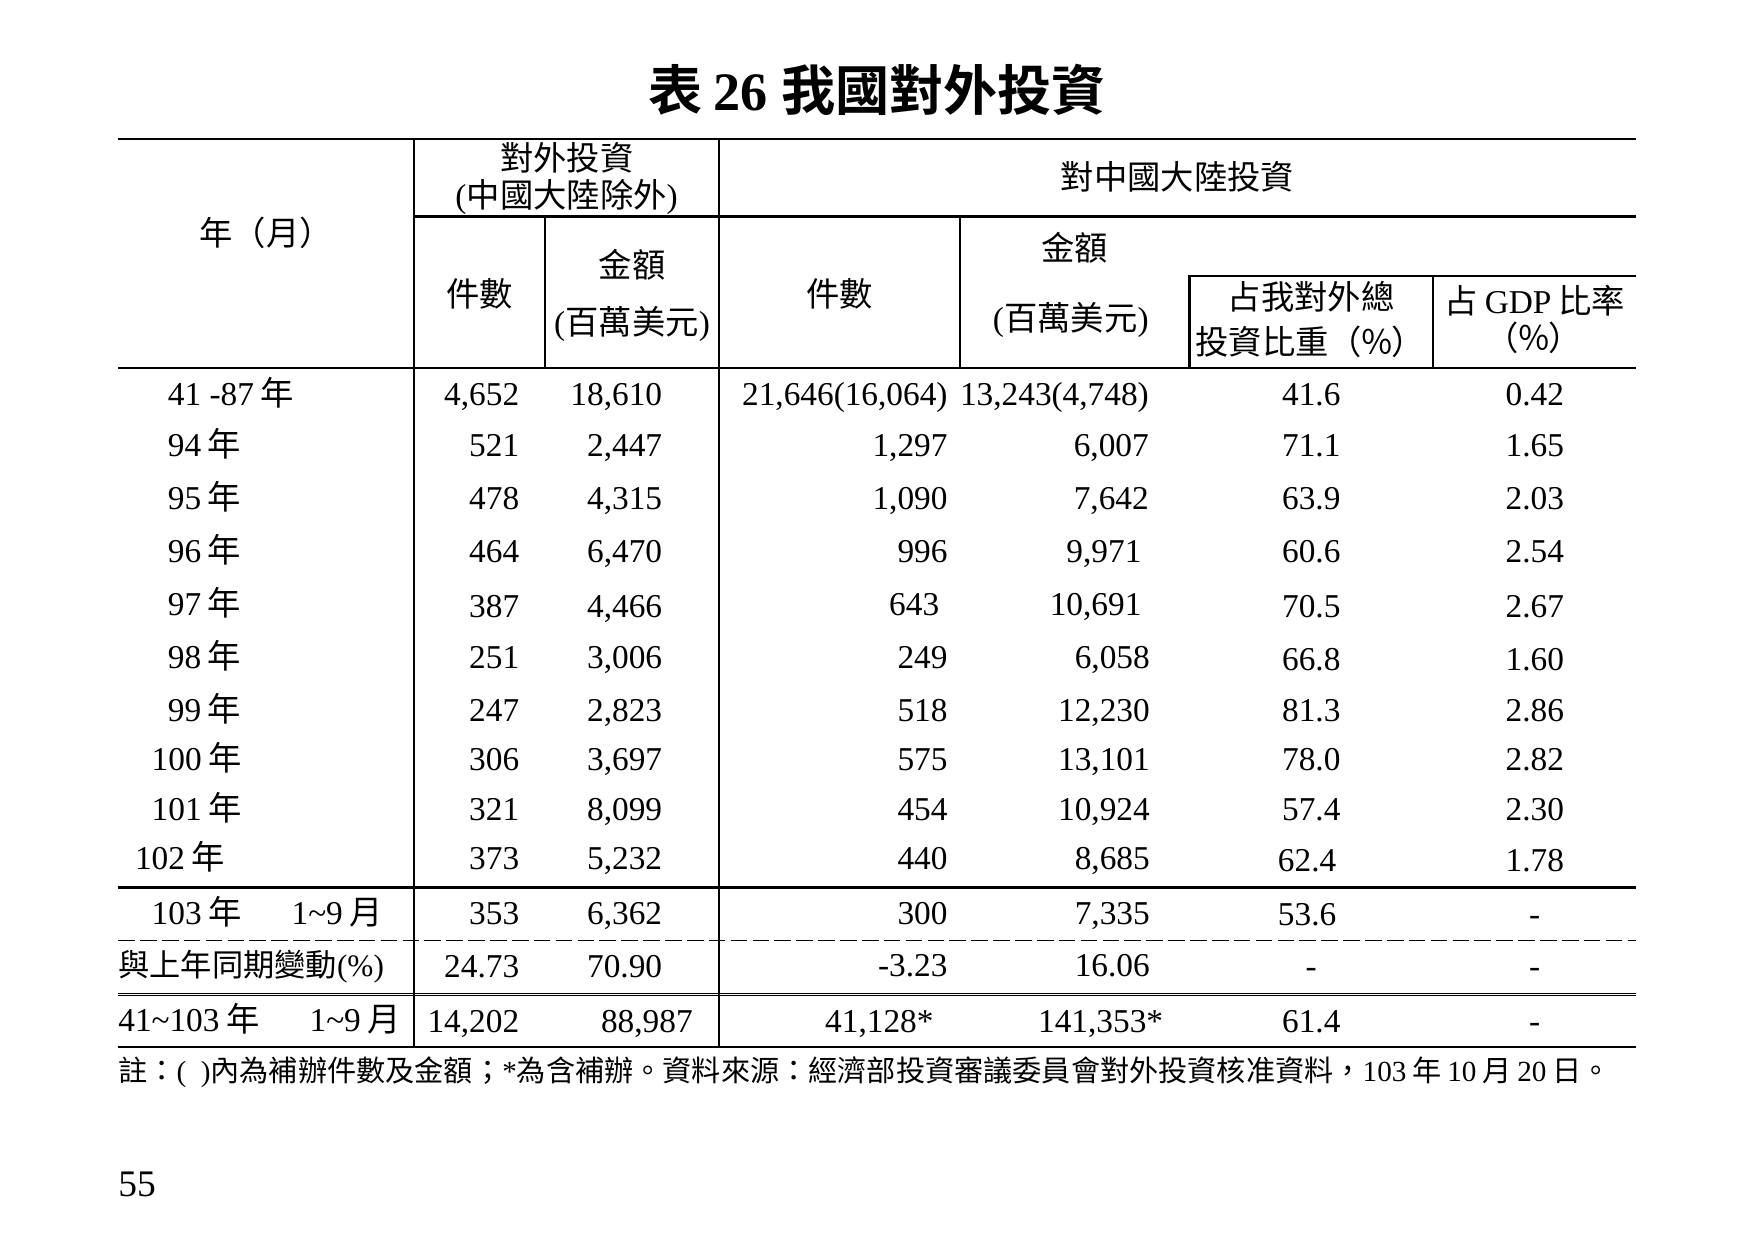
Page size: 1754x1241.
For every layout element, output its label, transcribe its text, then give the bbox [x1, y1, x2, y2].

table_cell 99年 100年 101年 [118, 686, 413, 833]
table_cell 10,691 [960, 580, 1189, 633]
table_cell 440 [720, 833, 959, 886]
table_cell 金額 (百萬美元) [546, 218, 718, 367]
table_cell 300 [720, 889, 959, 939]
table_cell 1,090 [720, 473, 959, 526]
table_cell 70.90 [545, 940, 718, 993]
table_cell 249 [720, 633, 959, 686]
table_cell 3,006 [545, 633, 718, 686]
table_cell 373 [415, 833, 545, 886]
table_cell 18,610 [545, 369, 718, 420]
table_cell 478 [415, 473, 545, 526]
table_header 對中國大陸投資 [720, 140, 1636, 215]
table_cell 1.78 [1433, 833, 1636, 886]
table_cell 41 -87年 [118, 369, 413, 420]
table_cell 7,335 [960, 889, 1189, 939]
table_header 年（月） [118, 140, 413, 367]
table_cell 14,202 [415, 996, 545, 1046]
table_cell 6,058 [960, 633, 1189, 686]
table_cell 98年 [118, 633, 413, 686]
table_cell 53.6 [1189, 889, 1433, 939]
table_cell - [1433, 996, 1636, 1046]
table_cell 占我對外總 投資比重（％） [1191, 277, 1432, 367]
table_cell 66.8 [1189, 633, 1433, 686]
table_cell 金額 [961, 218, 1189, 275]
table_cell 62.4 [1189, 833, 1433, 886]
table_cell [1189, 218, 1433, 275]
table_header 對外投資 (中國大陸除外) [415, 140, 718, 215]
table_cell -3.23 [720, 940, 959, 993]
text 註：( )內為補辦件數及金額；*為含補辦。資料來源：經濟部投資審議委員會對外投資核准資料，103年10月20日。 [118, 1048, 1636, 1090]
table_cell 643 [720, 580, 959, 633]
table_cell 88,987 [545, 996, 718, 1046]
table_cell 1,297 [720, 420, 959, 473]
table_cell 387 [415, 580, 545, 633]
table_cell 60.6 [1189, 526, 1433, 579]
table_cell 251 [415, 633, 545, 686]
table_cell 103年 1~9月 [118, 889, 413, 939]
table_cell 41,128* [720, 996, 959, 1046]
table_cell 61.4 [1189, 996, 1433, 1046]
table_cell [1433, 218, 1636, 275]
table_cell 97年 [118, 580, 413, 633]
table_cell 2.67 [1433, 580, 1636, 633]
table_cell 94年 [118, 420, 413, 473]
table_cell 5,232 [545, 833, 718, 886]
table_cell 102年 [118, 833, 413, 886]
table_cell 2.54 [1433, 526, 1636, 579]
table_cell 41.6 [1189, 369, 1433, 420]
table_cell 2.86 2.82 2.30 [1433, 686, 1636, 833]
table_cell 2,823 3,697 8,099 [545, 686, 718, 833]
table_cell 247 306 321 [415, 686, 545, 833]
table_cell 996 [720, 526, 959, 579]
table_cell 占GDP比率 （％） [1434, 277, 1636, 367]
table_cell 13,243(4,748) [960, 369, 1189, 420]
table_cell 71.1 [1189, 420, 1433, 473]
table_cell 16.06 [960, 940, 1189, 993]
table_cell 4,466 [545, 580, 718, 633]
table_cell 518 575 454 [720, 686, 959, 833]
table_cell - [1433, 889, 1636, 939]
table_cell 353 [415, 889, 545, 939]
table_cell 8,685 [960, 833, 1189, 886]
table_cell 7,642 [960, 473, 1189, 526]
text 表26 我國對外投資 [118, 47, 1636, 126]
table_cell 2.03 [1433, 473, 1636, 526]
table_cell 1.65 [1433, 420, 1636, 473]
table_cell 70.5 [1189, 580, 1433, 633]
table_cell 21,646(16,064) [720, 369, 959, 420]
table_cell - [1433, 940, 1636, 993]
table_cell 6,007 [960, 420, 1189, 473]
table_cell - [1189, 940, 1433, 993]
table_cell 4,315 [545, 473, 718, 526]
table_cell 6,362 [545, 889, 718, 939]
table_cell 464 [415, 526, 545, 579]
table_cell 件數 [720, 218, 959, 367]
table_cell 63.9 [1189, 473, 1433, 526]
table_cell 81.3 78.0 57.4 [1189, 686, 1433, 833]
table_cell 6,470 [545, 526, 718, 579]
table_cell 12,230 13,101 10,924 [960, 686, 1189, 833]
table_cell 1.60 [1433, 633, 1636, 686]
table_cell 521 [415, 420, 545, 473]
table_cell 96年 [118, 526, 413, 579]
table_cell 件數 [415, 218, 544, 367]
table_cell 2,447 [545, 420, 718, 473]
table_cell 0.42 [1433, 369, 1636, 420]
table_cell 與上年同期變動(%) [118, 940, 413, 993]
table_cell 95年 [118, 473, 413, 526]
table_cell (百萬美元) [961, 275, 1188, 367]
table_cell 24.73 [415, 940, 545, 993]
table_cell 141,353* [960, 996, 1189, 1046]
table_cell 4,652 [415, 369, 545, 420]
table_cell 41~103年 1~9月 [118, 996, 413, 1046]
table_cell 9,971 [960, 526, 1189, 579]
